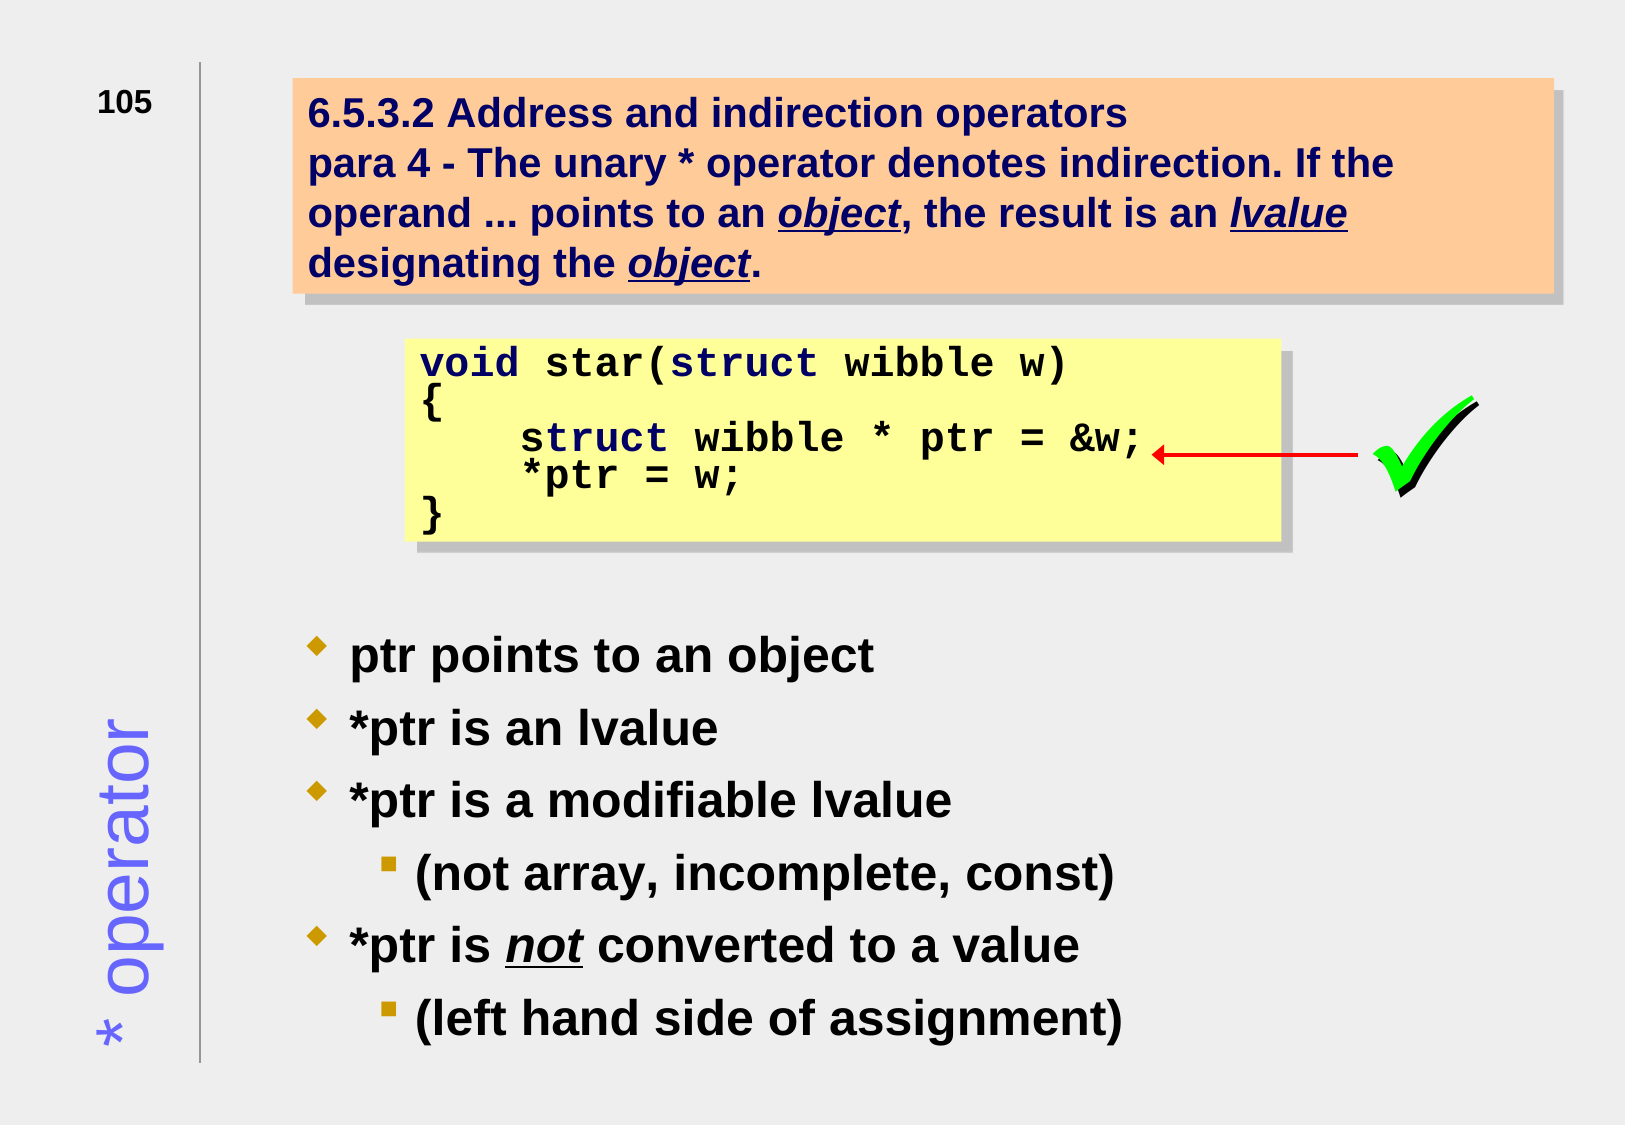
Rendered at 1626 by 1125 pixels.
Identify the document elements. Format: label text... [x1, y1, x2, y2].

list ptr points to an object *ptr is an lvalue *ptr is a modifiable lvalue (not array, incomplete, const) *ptr is not converted to a value (left hand side of assignment) [212, 62, 1550, 1125]
text_box void star(struct wibble w) { struct wibble * ptr = &w; *ptr = w; } [404, 338, 1282, 542]
title * operator [50, 187, 188, 1063]
text_box 6.5.3.2 Address and indirection operators para 4 - The unary * operator denotes indirection. If the operand ... points to an object, the result is an lvalue designating the object. [292, 78, 1555, 294]
text_box  [1346, 354, 1536, 549]
